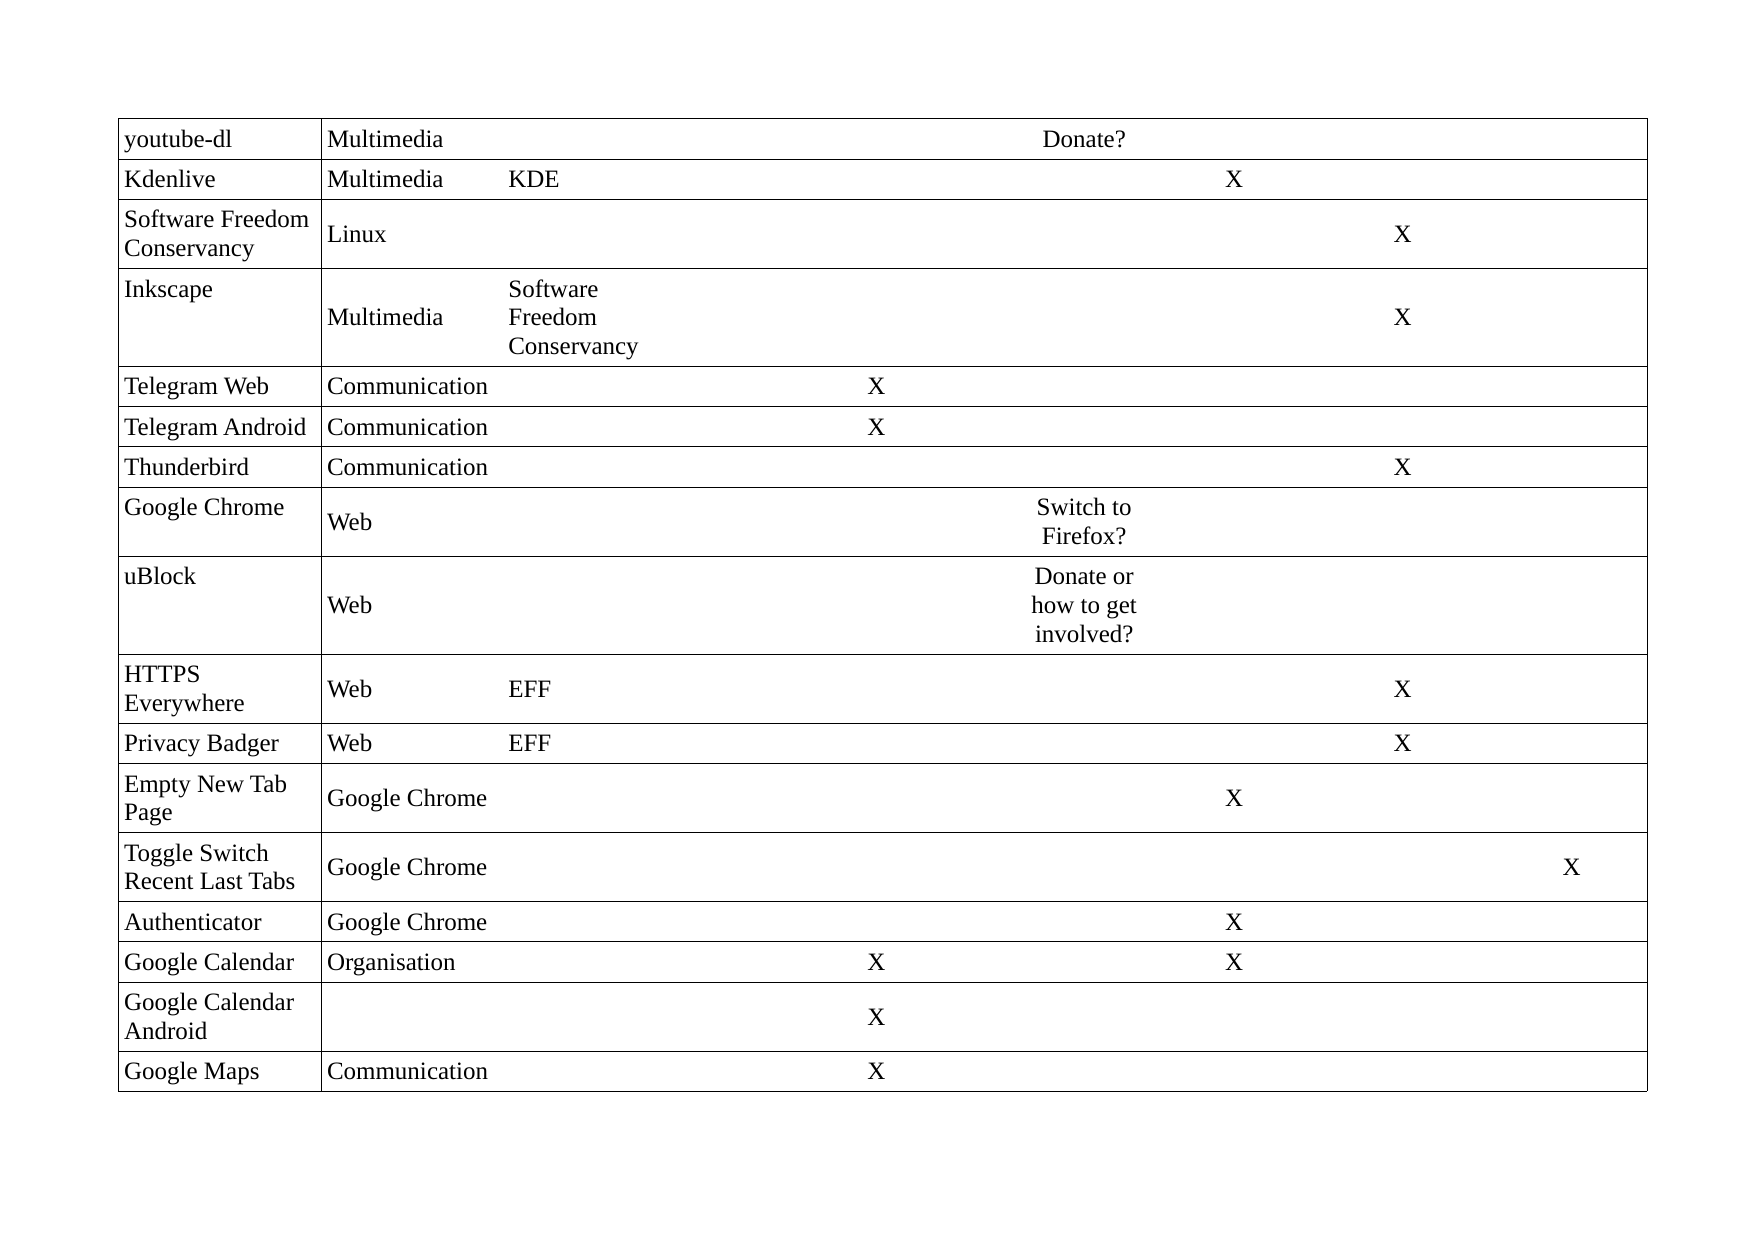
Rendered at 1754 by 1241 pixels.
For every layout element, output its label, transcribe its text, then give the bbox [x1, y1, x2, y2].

table_cell Web [322, 557, 502, 653]
table_cell Inkscape [119, 269, 321, 366]
table_cell [743, 488, 1009, 556]
table_cell Google Chrome [322, 764, 502, 832]
table_cell Empty New Tab Page [119, 764, 321, 832]
table_cell [1009, 833, 1159, 901]
table_cell X [1159, 764, 1308, 832]
table_cell [1009, 269, 1159, 366]
table_cell [1309, 983, 1496, 1051]
table_cell HTTPS Everywhere [119, 655, 321, 722]
table_cell [1496, 557, 1647, 653]
table_cell [1496, 119, 1647, 158]
table_cell [1159, 269, 1308, 366]
table_cell [1009, 764, 1159, 832]
table_cell [1496, 367, 1647, 406]
table_cell [1159, 655, 1308, 722]
table_cell [743, 200, 1009, 268]
table_cell Communication [322, 367, 502, 406]
table_cell X [743, 367, 1009, 406]
table_cell X [1159, 942, 1308, 982]
table_cell X [1159, 160, 1308, 199]
table_cell [1309, 367, 1496, 406]
table_cell X [743, 1052, 1009, 1091]
table_cell [1496, 655, 1647, 722]
table_cell [1309, 1052, 1496, 1091]
table_cell [1009, 407, 1159, 446]
table_cell [503, 488, 743, 556]
table_cell Web [322, 488, 502, 556]
table_cell [1309, 942, 1496, 982]
table_cell [1496, 764, 1647, 832]
table_cell Web [322, 655, 502, 722]
table_cell X [1309, 724, 1496, 763]
table_cell [1009, 902, 1159, 941]
table_cell [503, 1052, 743, 1091]
table_cell [1009, 983, 1159, 1051]
table_cell X [1496, 833, 1647, 901]
table_cell Communication [322, 407, 502, 446]
table_cell [1009, 724, 1159, 763]
table_cell [1496, 407, 1647, 446]
table_cell Google Chrome [119, 488, 321, 556]
table_cell [743, 764, 1009, 832]
table_cell Toggle Switch Recent Last Tabs [119, 833, 321, 901]
table_cell Google Chrome [322, 902, 502, 941]
table_cell youtube-dl [119, 119, 321, 158]
table_cell Kdenlive [119, 160, 321, 199]
table_cell [1159, 488, 1308, 556]
table_cell Google Calendar [119, 942, 321, 982]
table_cell [503, 942, 743, 982]
table_cell X [1309, 269, 1496, 366]
table_cell [1009, 1052, 1159, 1091]
table_cell [1009, 447, 1159, 487]
table_cell Multimedia [322, 160, 502, 199]
table_cell [1496, 488, 1647, 556]
table_cell Software Freedom Conservancy [119, 200, 321, 268]
table_cell [1309, 488, 1496, 556]
table_cell Google Maps [119, 1052, 321, 1091]
table_cell [1159, 833, 1308, 901]
table_cell Google Calendar Android [119, 983, 321, 1051]
table_cell X [743, 983, 1009, 1051]
table_cell Software Freedom Conservancy [503, 269, 743, 366]
table_cell [503, 407, 743, 446]
table_cell [1496, 447, 1647, 487]
table_cell [1159, 407, 1308, 446]
table_cell Donate? [1009, 119, 1159, 158]
table_cell [1009, 160, 1159, 199]
table_cell [322, 983, 502, 1051]
table_cell uBlock [119, 557, 321, 653]
table_cell X [1309, 200, 1496, 268]
table_cell X [743, 407, 1009, 446]
table_cell Donate or how to get involved? [1009, 557, 1159, 653]
table_cell [1009, 200, 1159, 268]
table_cell [1309, 160, 1496, 199]
table_cell [1309, 764, 1496, 832]
table_cell [1159, 119, 1308, 158]
table_cell [1309, 407, 1496, 446]
table_cell [1309, 902, 1496, 941]
table_cell [1496, 200, 1647, 268]
table_cell [1159, 367, 1308, 406]
table_cell [1496, 160, 1647, 199]
table_cell [1496, 902, 1647, 941]
table_cell [743, 557, 1009, 653]
table_cell [743, 655, 1009, 722]
table_cell [503, 557, 743, 653]
table_cell [1159, 447, 1308, 487]
table_cell [1009, 367, 1159, 406]
table_cell X [1309, 447, 1496, 487]
table_cell Authenticator [119, 902, 321, 941]
table_cell [503, 200, 743, 268]
table_cell [743, 724, 1009, 763]
table_cell [1496, 269, 1647, 366]
table_cell [1496, 724, 1647, 763]
table_cell X [743, 942, 1009, 982]
table_cell [1309, 119, 1496, 158]
table_cell [1309, 557, 1496, 653]
table_cell Communication [322, 447, 502, 487]
table_cell Google Chrome [322, 833, 502, 901]
table_cell [1009, 942, 1159, 982]
table_cell [1009, 655, 1159, 722]
table_cell [503, 833, 743, 901]
table_cell [1496, 1052, 1647, 1091]
table_cell [503, 367, 743, 406]
table_cell [503, 119, 743, 158]
table_cell X [1309, 655, 1496, 722]
table_cell [1159, 983, 1308, 1051]
table_cell [1496, 942, 1647, 982]
table_cell [743, 833, 1009, 901]
table_cell Telegram Android [119, 407, 321, 446]
table_cell [743, 119, 1009, 158]
table_cell EFF [503, 724, 743, 763]
table_cell [743, 160, 1009, 199]
table_cell [1309, 833, 1496, 901]
table_cell [1159, 1052, 1308, 1091]
table_cell Communication [322, 1052, 502, 1091]
table_cell [1159, 557, 1308, 653]
table_cell Thunderbird [119, 447, 321, 487]
table_cell [503, 447, 743, 487]
table_cell X [1159, 902, 1308, 941]
table_cell Multimedia [322, 119, 502, 158]
table_cell Organisation [322, 942, 502, 982]
table_cell [503, 764, 743, 832]
table_cell [503, 983, 743, 1051]
table_cell KDE [503, 160, 743, 199]
table_cell [743, 902, 1009, 941]
table_cell Switch to Firefox? [1009, 488, 1159, 556]
table_cell [1159, 200, 1308, 268]
table_cell Multimedia [322, 269, 502, 366]
table_cell Privacy Badger [119, 724, 321, 763]
table_cell [743, 269, 1009, 366]
table_cell [743, 447, 1009, 487]
table_cell Web [322, 724, 502, 763]
table_cell EFF [503, 655, 743, 722]
table_cell Telegram Web [119, 367, 321, 406]
table_cell Linux [322, 200, 502, 268]
table_cell [1496, 983, 1647, 1051]
table_cell [503, 902, 743, 941]
table_cell [1159, 724, 1308, 763]
